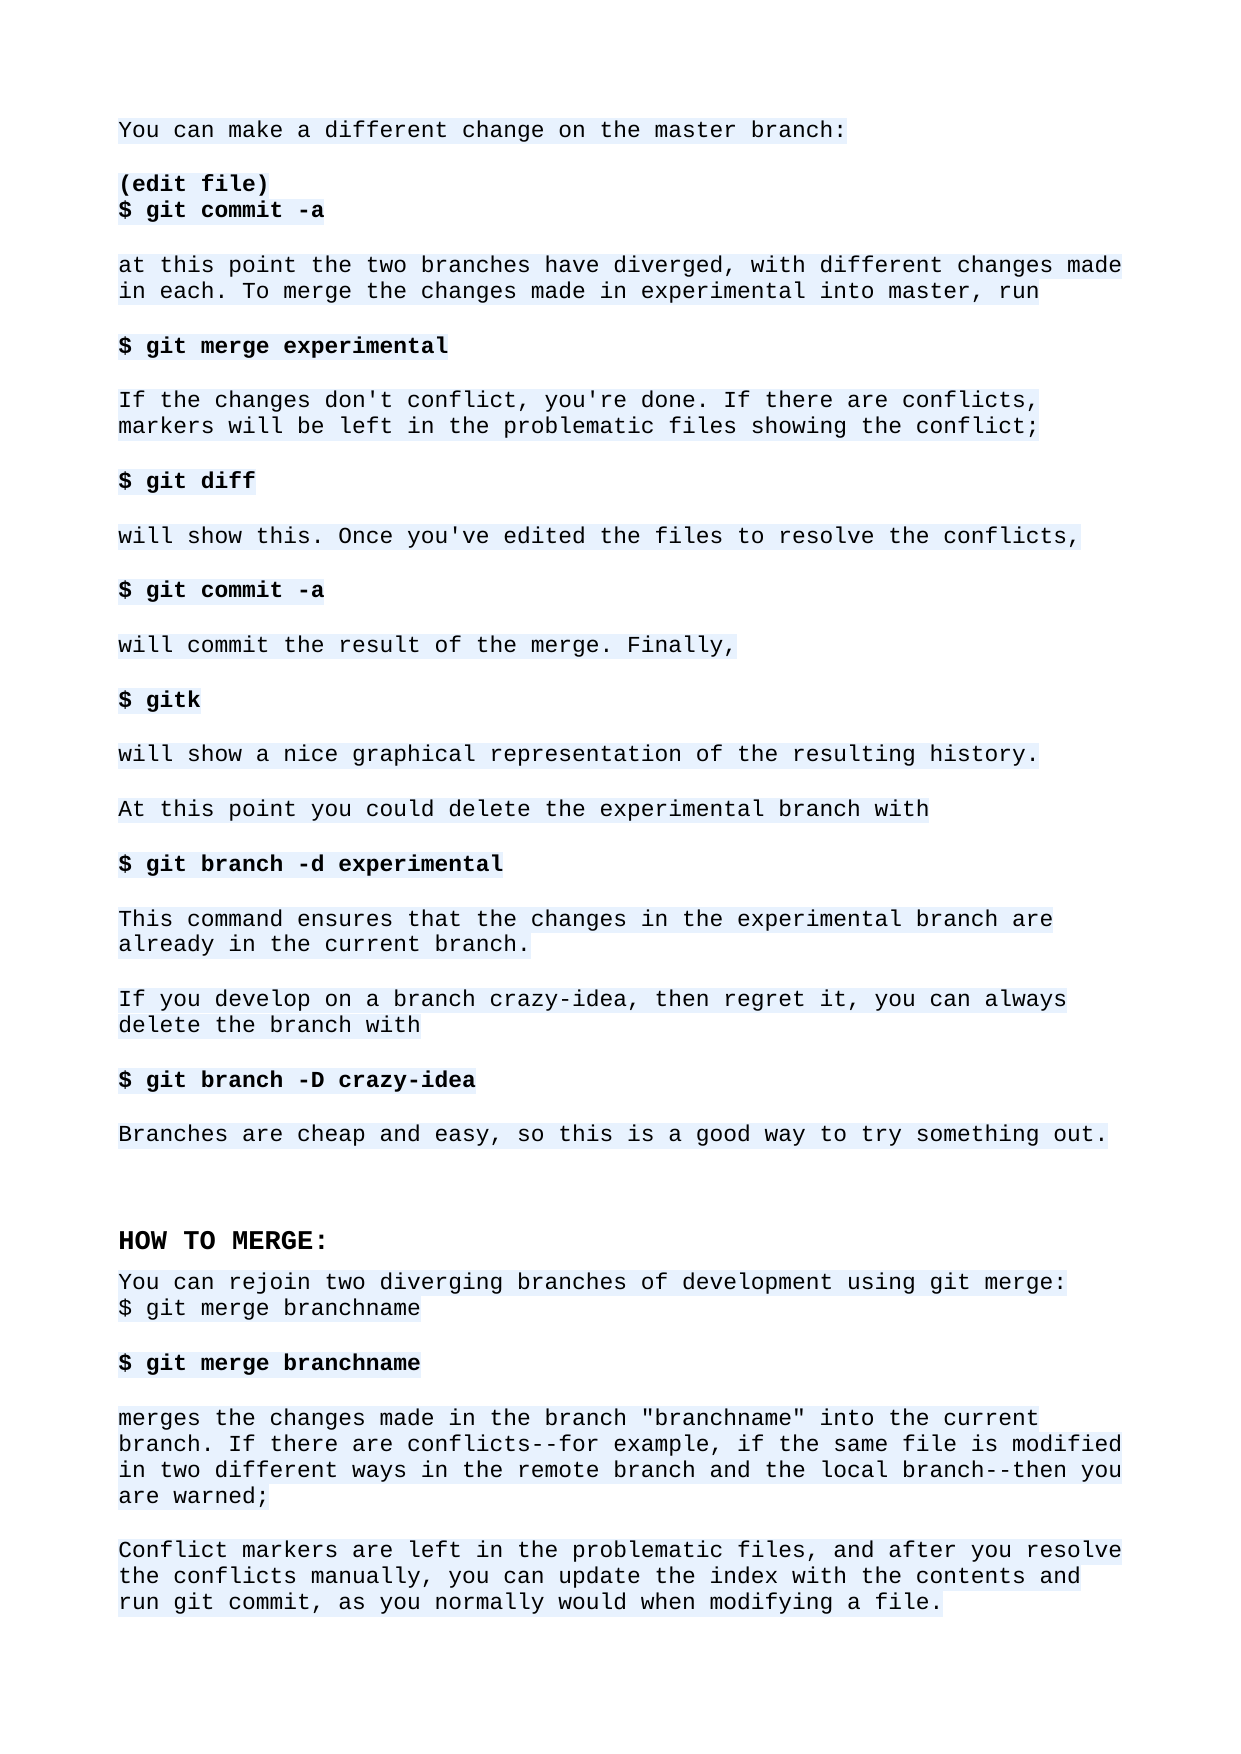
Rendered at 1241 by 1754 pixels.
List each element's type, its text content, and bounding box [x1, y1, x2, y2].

text $ gitk [118, 688, 1122, 714]
text merges the changes made in the branch "branchname" into the current branch. If there are conflicts--for example, if the same file is modified in two different ways in the remote branch and the local branch--then you are warned; [118, 1406, 1122, 1510]
text $ git branch -d experimental [118, 852, 1122, 878]
text Conflict markers are left in the problematic files, and after you resolve the conflicts manually, you can update the index with the contents and run git commit, as you normally would when modifying a file. [118, 1539, 1122, 1617]
text $ git branch -D crazy-idea [118, 1068, 1122, 1094]
text will show a nice graphical representation of the resulting history. [118, 743, 1122, 769]
text You can rejoin two diverging branches of development using git merge: [118, 1270, 1122, 1296]
text at this point the two branches have diverged, with different changes made in each. To merge the changes made in experimental into master, run [118, 253, 1122, 305]
subtitle HOW TO MERGE: [118, 1227, 1122, 1258]
text $ git diff [118, 469, 1122, 495]
text This command ensures that the changes in the experimental branch are already in the current branch. [118, 907, 1122, 959]
text If the changes don't conflict, you're done. If there are conflicts, markers will be left in the problematic files showing the conflict; [118, 389, 1122, 441]
text $ git merge branchname [118, 1352, 1122, 1378]
text You can make a different change on the master branch: [118, 118, 1122, 144]
text (edit file) [118, 173, 1122, 199]
text will show this. Once you've edited the files to resolve the conflicts, [118, 524, 1122, 550]
text At this point you could delete the experimental branch with [118, 797, 1122, 823]
text $ git merge branchname [118, 1296, 1122, 1322]
text If you develop on a branch crazy-idea, then regret it, you can always delete the branch with [118, 987, 1122, 1039]
text $ git merge experimental [118, 334, 1122, 360]
text $ git commit -a [118, 579, 1122, 605]
text will commit the result of the merge. Finally, [118, 633, 1122, 659]
text Branches are cheap and easy, so this is a good way to try something out. [118, 1123, 1122, 1149]
text $ git commit -a [118, 199, 1122, 225]
